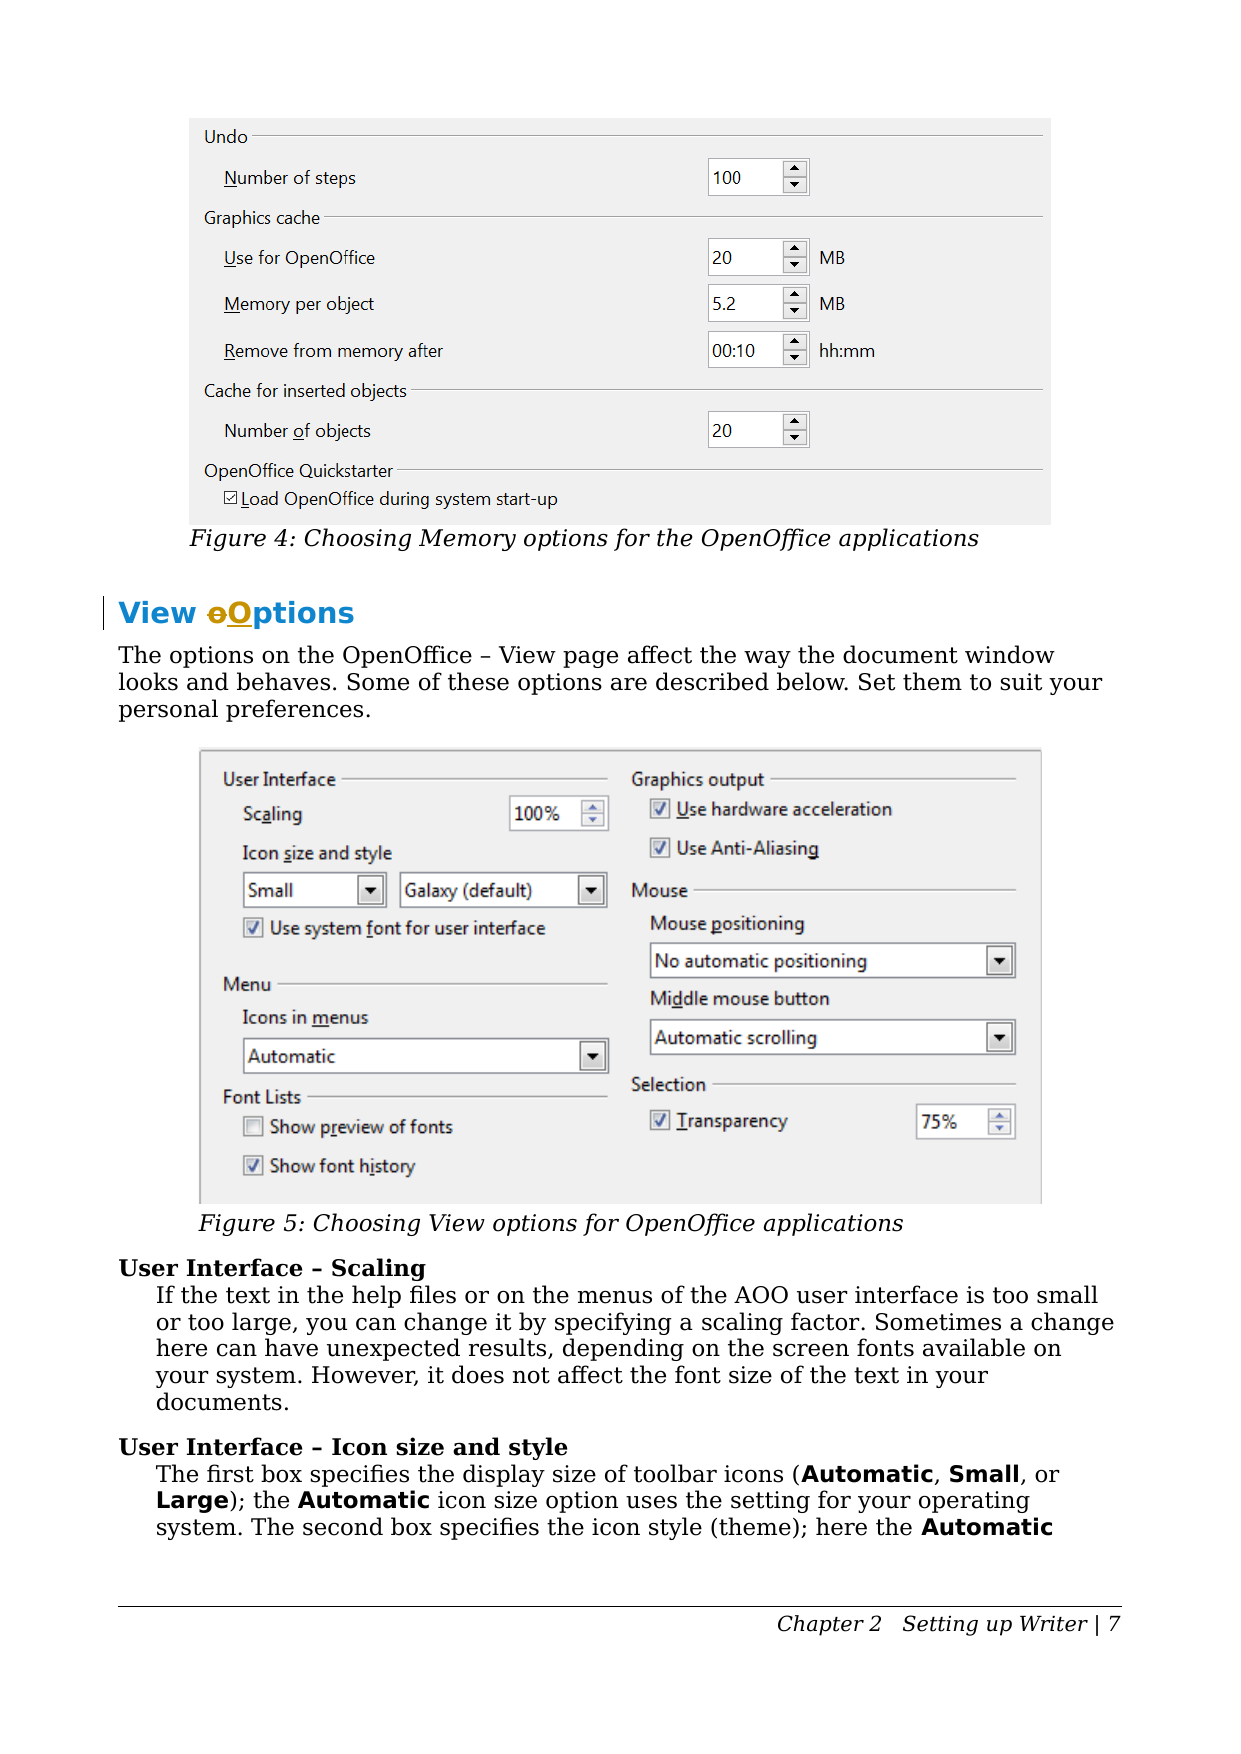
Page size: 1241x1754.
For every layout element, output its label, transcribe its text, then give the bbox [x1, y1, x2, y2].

text User Interface – Icon size and style [118, 1434, 1122, 1461]
text Figure 5: Choosing View options for OpenOffice applications [198, 1210, 1042, 1237]
text The options on the OpenOffice – View page affect the way the document window looks and behaves. Some of these options are described below. Set them to suit your personal preferences. [118, 642, 1122, 722]
text If the text in the help files or on the menus of the AOO user interface is too small or too large, you can change it by specifying a scaling factor. Sometimes a change here can have unexpected results, depending on the screen fonts available on your system. However, it does not affect the font size of the text in your documents. [156, 1282, 1122, 1415]
subtitle View Options [118, 596, 1122, 630]
text Figure 4: Choosing Memory options for the OpenOffice applications [189, 525, 1051, 551]
picture [198, 747, 1042, 1204]
text The first box specifies the display size of toolbar icons (Automatic, Small, or Large); the Automatic icon size option uses the setting for your operating system. The second box specifies the icon style (theme); here the Automatic [156, 1461, 1122, 1541]
text User Interface – Scaling [118, 1255, 1122, 1282]
picture [189, 118, 1051, 525]
